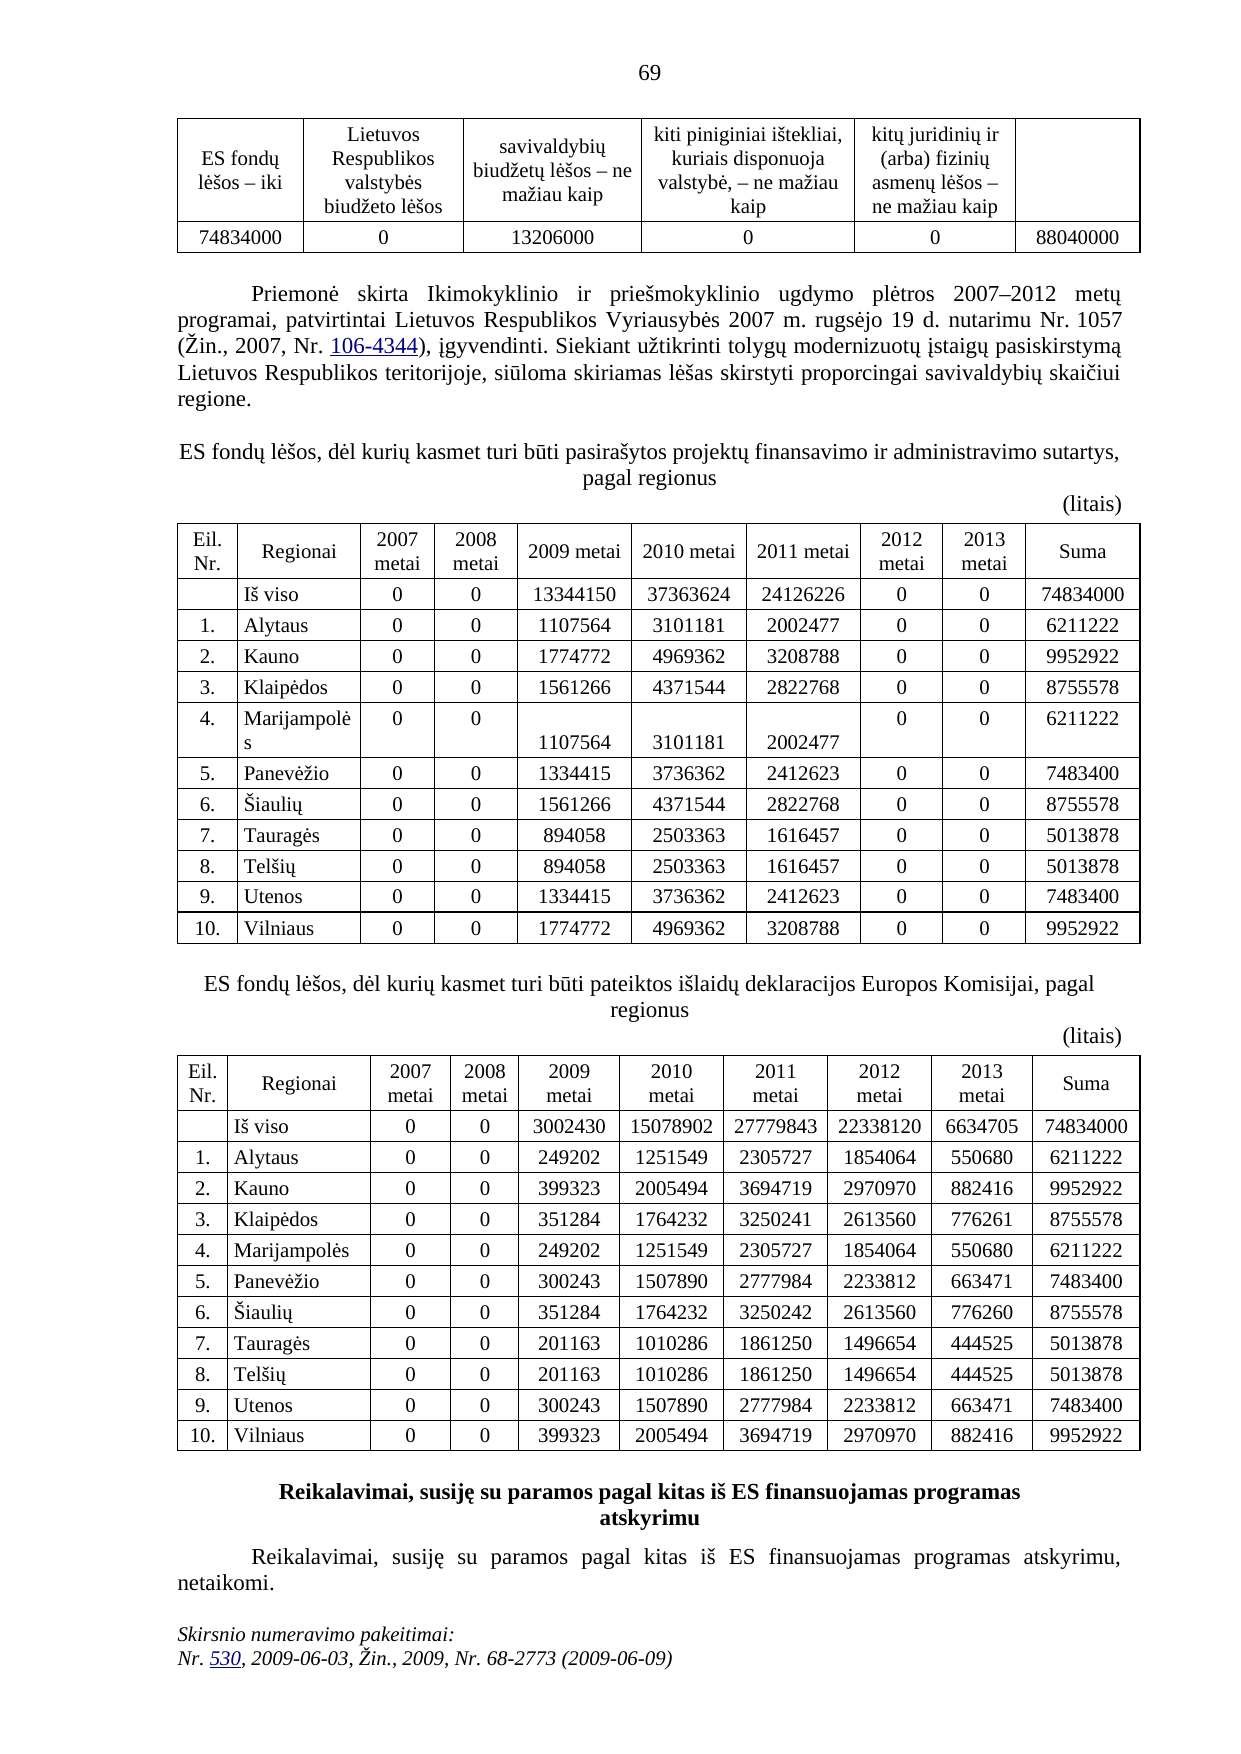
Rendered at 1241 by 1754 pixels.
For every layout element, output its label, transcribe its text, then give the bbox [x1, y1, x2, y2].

table_cell 7. [178, 820, 237, 849]
table_cell 5. [178, 1266, 227, 1296]
table_cell 5013878 [1026, 851, 1139, 881]
table_cell 0 [861, 820, 942, 849]
table_cell 0 [435, 820, 517, 849]
table_cell 0 [861, 579, 942, 609]
table_header 2013 metai [943, 524, 1025, 578]
table_cell 0 [861, 610, 942, 640]
table_cell 3. [178, 1204, 227, 1234]
table_cell 8. [178, 851, 237, 881]
table_cell Alytaus [238, 610, 360, 640]
table_cell savivaldybių biudžetų lėšos – ne mažiau kaip [464, 119, 641, 221]
table_cell 444525 [932, 1328, 1032, 1358]
table_cell 1251549 [620, 1142, 723, 1172]
table_cell 0 [361, 579, 434, 609]
table_cell 444525 [932, 1359, 1032, 1388]
table_header 2009 metai [519, 1056, 619, 1110]
table_header 2012 metai [828, 1056, 931, 1110]
table_cell 3101181 [632, 703, 746, 757]
table_cell 6211222 [1026, 703, 1139, 757]
table_cell 2613560 [828, 1297, 931, 1327]
table_cell 0 [943, 882, 1025, 911]
table_cell 0 [435, 641, 517, 671]
table_cell 4371544 [632, 672, 746, 702]
table_cell 0 [943, 820, 1025, 849]
table_cell 74834000 [1033, 1111, 1139, 1141]
table_cell 0 [371, 1173, 450, 1203]
table_cell 1561266 [518, 789, 631, 819]
table_cell 0 [943, 641, 1025, 671]
table_cell 2970970 [828, 1421, 931, 1450]
table_cell 0 [861, 758, 942, 788]
table_cell 4969362 [632, 913, 746, 942]
table_cell 776260 [932, 1297, 1032, 1327]
table_cell 6211222 [1026, 610, 1139, 640]
table_cell 351284 [519, 1297, 619, 1327]
table_cell 27779843 [724, 1111, 827, 1141]
table_cell 0 [361, 672, 434, 702]
table_cell 0 [451, 1421, 518, 1450]
table_cell 2. [178, 1173, 227, 1203]
table_cell 4371544 [632, 789, 746, 819]
table_cell 7483400 [1033, 1266, 1139, 1296]
table_cell 0 [943, 758, 1025, 788]
table_header Suma [1033, 1056, 1139, 1110]
table_cell 15078902 [620, 1111, 723, 1141]
table_cell 0 [435, 851, 517, 881]
table_cell 0 [371, 1359, 450, 1388]
table_cell 2970970 [828, 1173, 931, 1203]
table_header Eil. Nr. [178, 524, 237, 578]
table_header 2009 metai [518, 524, 631, 578]
text Reikalavimai, susiję su paramos pagal kitas iš ES finansuojamas programas atskyrimu, netaikomi. [177, 1543, 1122, 1596]
table_header 2010 metai [632, 524, 746, 578]
table_cell 0 [451, 1235, 518, 1265]
table_cell Kauno [228, 1173, 370, 1203]
table_cell 2002477 [747, 610, 860, 640]
table_cell 2822768 [747, 789, 860, 819]
table_cell 5013878 [1033, 1328, 1139, 1358]
table_cell 663471 [932, 1266, 1032, 1296]
table_cell Šiaulių [228, 1297, 370, 1327]
table_cell 300243 [519, 1390, 619, 1419]
table_cell 894058 [518, 820, 631, 849]
table_cell 8755578 [1026, 672, 1139, 702]
table_cell 1. [178, 1142, 227, 1172]
table_cell 0 [435, 882, 517, 911]
table_cell Panevėžio [238, 758, 360, 788]
table_cell 0 [943, 789, 1025, 819]
table_cell kitų juridinių ir (arba) fizinių asmenų lėšos – ne mažiau kaip [855, 119, 1015, 221]
table_cell 300243 [519, 1266, 619, 1296]
table_cell 22338120 [828, 1111, 931, 1141]
table_cell 1507890 [620, 1266, 723, 1296]
table_cell Kauno [238, 641, 360, 671]
table_cell 0 [451, 1173, 518, 1203]
table_cell 3002430 [519, 1111, 619, 1141]
table_cell 1561266 [518, 672, 631, 702]
table_cell 1764232 [620, 1204, 723, 1234]
table_cell 5013878 [1033, 1359, 1139, 1388]
table_cell 6211222 [1033, 1142, 1139, 1172]
table_cell 1507890 [620, 1390, 723, 1419]
table_cell 2503363 [632, 851, 746, 881]
table_cell 0 [435, 789, 517, 819]
text (litais) [177, 490, 1122, 517]
table_header 2008 metai [451, 1056, 518, 1110]
table_header Regionai [228, 1056, 370, 1110]
table_cell 1854064 [828, 1142, 931, 1172]
table_cell 2503363 [632, 820, 746, 849]
table_cell 0 [451, 1142, 518, 1172]
table_cell 201163 [519, 1359, 619, 1388]
table_cell 0 [371, 1390, 450, 1419]
table_cell 0 [861, 672, 942, 702]
table_cell Alytaus [228, 1142, 370, 1172]
table_cell 0 [943, 703, 1025, 757]
table_cell 0 [861, 641, 942, 671]
table_cell 0 [451, 1111, 518, 1141]
table_cell 2233812 [828, 1390, 931, 1419]
table_cell 0 [943, 579, 1025, 609]
table_cell 2613560 [828, 1204, 931, 1234]
table_cell 1774772 [518, 913, 631, 942]
table_cell 7483400 [1026, 758, 1139, 788]
table_cell 1616457 [747, 820, 860, 849]
table_cell 7. [178, 1328, 227, 1358]
text ES fondų lėšos, dėl kurių kasmet turi būti pasirašytos projektų finansavimo ir administravimo sutartys, pagal regionus [177, 438, 1122, 490]
table_cell 13206000 [464, 222, 641, 252]
table_cell 0 [371, 1235, 450, 1265]
table_cell 0 [304, 222, 463, 252]
table_cell 2412623 [747, 758, 860, 788]
table_cell 0 [451, 1359, 518, 1388]
table_cell 882416 [932, 1421, 1032, 1450]
table_cell 9952922 [1026, 641, 1139, 671]
table_cell 663471 [932, 1390, 1032, 1419]
table_cell Klaipėdos [238, 672, 360, 702]
table_cell 2777984 [724, 1390, 827, 1419]
table_cell 3208788 [747, 913, 860, 942]
table_cell 0 [361, 703, 434, 757]
table_cell 9952922 [1026, 913, 1139, 942]
table_cell 0 [435, 703, 517, 757]
table_header Eil. Nr. [178, 1056, 227, 1110]
table_cell 351284 [519, 1204, 619, 1234]
table_cell 550680 [932, 1142, 1032, 1172]
table_cell 0 [861, 851, 942, 881]
table_cell 0 [371, 1204, 450, 1234]
table_cell 0 [371, 1421, 450, 1450]
table_cell 0 [943, 672, 1025, 702]
table_cell 0 [435, 610, 517, 640]
table_header Suma [1026, 524, 1139, 578]
table_cell Iš viso [238, 579, 360, 609]
table_cell [178, 579, 237, 609]
table_cell 1010286 [620, 1328, 723, 1358]
table_cell 2002477 [747, 703, 860, 757]
text Nr. 530, 2009-06-03, Žin., 2009, Nr. 68-2773 (2009-06-09) [177, 1646, 1122, 1670]
text (litais) [177, 1022, 1122, 1049]
table_cell 0 [371, 1297, 450, 1327]
table_cell 1854064 [828, 1235, 931, 1265]
table_cell Marijampolės [238, 703, 360, 757]
text Priemonė skirta Ikimokyklinio ir priešmokyklinio ugdymo plėtros 2007–2012 metų programai, patvirtintai Lietuvos Respublikos Vyriausybės 2007 m. rugsėjo 19 d. nutarimu Nr. 1057 (Žin., 2007, Nr. 106-4344), įgyvendinti. Siekiant užtikrinti tolygų modernizuotų įstaigų pasiskirstymą Lietuvos Respublikos teritorijoje, siūloma skiriamas lėšas skirstyti proporcingai savivaldybių skaičiui regione. [177, 279, 1122, 411]
text Reikalavimai, susiję su paramos pagal kitas iš ES finansuojamas programas atskyrimu [177, 1478, 1122, 1531]
table_cell 9. [178, 1390, 227, 1419]
table_cell Telšių [228, 1359, 370, 1388]
table_header 2007 metai [371, 1056, 450, 1110]
table_cell [178, 1111, 227, 1141]
table_cell 10. [178, 913, 237, 942]
table_cell kiti piniginiai ištekliai, kuriais disponuoja valstybė, – ne mažiau kaip [642, 119, 854, 221]
table_cell Šiaulių [238, 789, 360, 819]
table_cell 201163 [519, 1328, 619, 1358]
table_cell 2005494 [620, 1421, 723, 1450]
table_cell 2. [178, 641, 237, 671]
table_cell 6. [178, 1297, 227, 1327]
table_cell Panevėžio [228, 1266, 370, 1296]
table_cell 2005494 [620, 1173, 723, 1203]
table_cell 1107564 [518, 703, 631, 757]
table_cell 4969362 [632, 641, 746, 671]
table_cell 8755578 [1033, 1297, 1139, 1327]
table_cell Iš viso [228, 1111, 370, 1141]
table_cell 0 [451, 1328, 518, 1358]
table_cell 550680 [932, 1235, 1032, 1265]
table_cell Vilniaus [238, 913, 360, 942]
table_cell 6634705 [932, 1111, 1032, 1141]
table_cell 1861250 [724, 1328, 827, 1358]
table_cell 3. [178, 672, 237, 702]
table_header 2013 metai [932, 1056, 1032, 1110]
table_cell 0 [861, 789, 942, 819]
table_cell 882416 [932, 1173, 1032, 1203]
table_cell 6. [178, 789, 237, 819]
table_header 2011 metai [724, 1056, 827, 1110]
table_cell 3101181 [632, 610, 746, 640]
table_cell 0 [371, 1266, 450, 1296]
table_cell 0 [361, 882, 434, 911]
table_header [1016, 119, 1139, 221]
table_cell 3736362 [632, 758, 746, 788]
table_cell 0 [451, 1266, 518, 1296]
table_cell 1764232 [620, 1297, 723, 1327]
table_cell 0 [435, 672, 517, 702]
table_cell 1334415 [518, 758, 631, 788]
table_cell 2822768 [747, 672, 860, 702]
table_cell 249202 [519, 1235, 619, 1265]
text Skirsnio numeravimo pakeitimai: [177, 1622, 1122, 1646]
table_cell Lietuvos Respublikos valstybės biudžeto lėšos [304, 119, 463, 221]
table_cell 0 [361, 758, 434, 788]
table_cell 8. [178, 1359, 227, 1388]
table_header 2010 metai [620, 1056, 723, 1110]
table_cell 0 [361, 851, 434, 881]
table_cell 0 [361, 820, 434, 849]
table_cell 4. [178, 703, 237, 757]
table_cell Klaipėdos [228, 1204, 370, 1234]
table_cell 1107564 [518, 610, 631, 640]
table_cell 5013878 [1026, 820, 1139, 849]
table_header 2012 metai [861, 524, 942, 578]
table_cell 1010286 [620, 1359, 723, 1388]
table_cell 0 [451, 1297, 518, 1327]
table_cell 1616457 [747, 851, 860, 881]
table_cell 3694719 [724, 1421, 827, 1450]
table_cell 1334415 [518, 882, 631, 911]
table_cell 399323 [519, 1421, 619, 1450]
table_cell Tauragės [228, 1328, 370, 1358]
table_cell 0 [371, 1142, 450, 1172]
table_cell 37363624 [632, 579, 746, 609]
table_cell Marijampolės [228, 1235, 370, 1265]
table_cell 1. [178, 610, 237, 640]
table_cell 0 [435, 913, 517, 942]
table_cell 2305727 [724, 1235, 827, 1265]
table_cell 88040000 [1016, 222, 1139, 252]
table_cell 0 [361, 610, 434, 640]
table_cell Vilniaus [228, 1421, 370, 1450]
text ES fondų lėšos, dėl kurių kasmet turi būti pateiktos išlaidų deklaracijos Europos Komisijai, pagal regionus [177, 970, 1122, 1022]
table_cell 0 [861, 913, 942, 942]
table_cell 0 [361, 789, 434, 819]
table_header 2008 metai [435, 524, 517, 578]
table_cell 24126226 [747, 579, 860, 609]
table_cell Tauragės [238, 820, 360, 849]
table_cell 0 [435, 579, 517, 609]
table_header 2007 metai [361, 524, 434, 578]
table_cell 1496654 [828, 1328, 931, 1358]
table_cell 0 [855, 222, 1015, 252]
table_cell 0 [943, 851, 1025, 881]
table_cell 0 [361, 913, 434, 942]
table_cell 1861250 [724, 1359, 827, 1388]
table_cell 8755578 [1033, 1204, 1139, 1234]
table_cell 13344150 [518, 579, 631, 609]
table_cell 0 [943, 913, 1025, 942]
table_cell 894058 [518, 851, 631, 881]
table_cell 3736362 [632, 882, 746, 911]
table_cell 0 [361, 641, 434, 671]
table_cell 5. [178, 758, 237, 788]
table_cell 0 [451, 1204, 518, 1234]
table_cell 0 [371, 1111, 450, 1141]
table_cell 1774772 [518, 641, 631, 671]
table_cell 0 [435, 758, 517, 788]
table_cell 2777984 [724, 1266, 827, 1296]
table_cell 0 [642, 222, 854, 252]
table_cell 7483400 [1033, 1390, 1139, 1419]
table_cell 0 [371, 1328, 450, 1358]
table_cell 74834000 [178, 222, 303, 252]
table_cell Utenos [238, 882, 360, 911]
table_cell 9. [178, 882, 237, 911]
table_cell 8755578 [1026, 789, 1139, 819]
table_cell 3208788 [747, 641, 860, 671]
table_cell 3250241 [724, 1204, 827, 1234]
table_cell 1496654 [828, 1359, 931, 1388]
table_cell 9952922 [1033, 1421, 1139, 1450]
table_cell 3694719 [724, 1173, 827, 1203]
table_cell 249202 [519, 1142, 619, 1172]
table_cell 4. [178, 1235, 227, 1265]
table_cell Utenos [228, 1390, 370, 1419]
table_cell 0 [861, 882, 942, 911]
table_cell 7483400 [1026, 882, 1139, 911]
table_cell Telšių [238, 851, 360, 881]
table_header Regionai [238, 524, 360, 578]
table_cell 776261 [932, 1204, 1032, 1234]
table_cell 0 [943, 610, 1025, 640]
table_cell 9952922 [1033, 1173, 1139, 1203]
table_cell 0 [861, 703, 942, 757]
table_cell 399323 [519, 1173, 619, 1203]
table_cell 2305727 [724, 1142, 827, 1172]
table_cell 10. [178, 1421, 227, 1450]
table_cell 1251549 [620, 1235, 723, 1265]
table_cell 6211222 [1033, 1235, 1139, 1265]
table_cell ES fondų lėšos – iki [178, 119, 303, 221]
table_cell 74834000 [1026, 579, 1139, 609]
table_cell 2412623 [747, 882, 860, 911]
table_header 2011 metai [747, 524, 860, 578]
table_cell 0 [451, 1390, 518, 1419]
table_cell 3250242 [724, 1297, 827, 1327]
table_cell 2233812 [828, 1266, 931, 1296]
